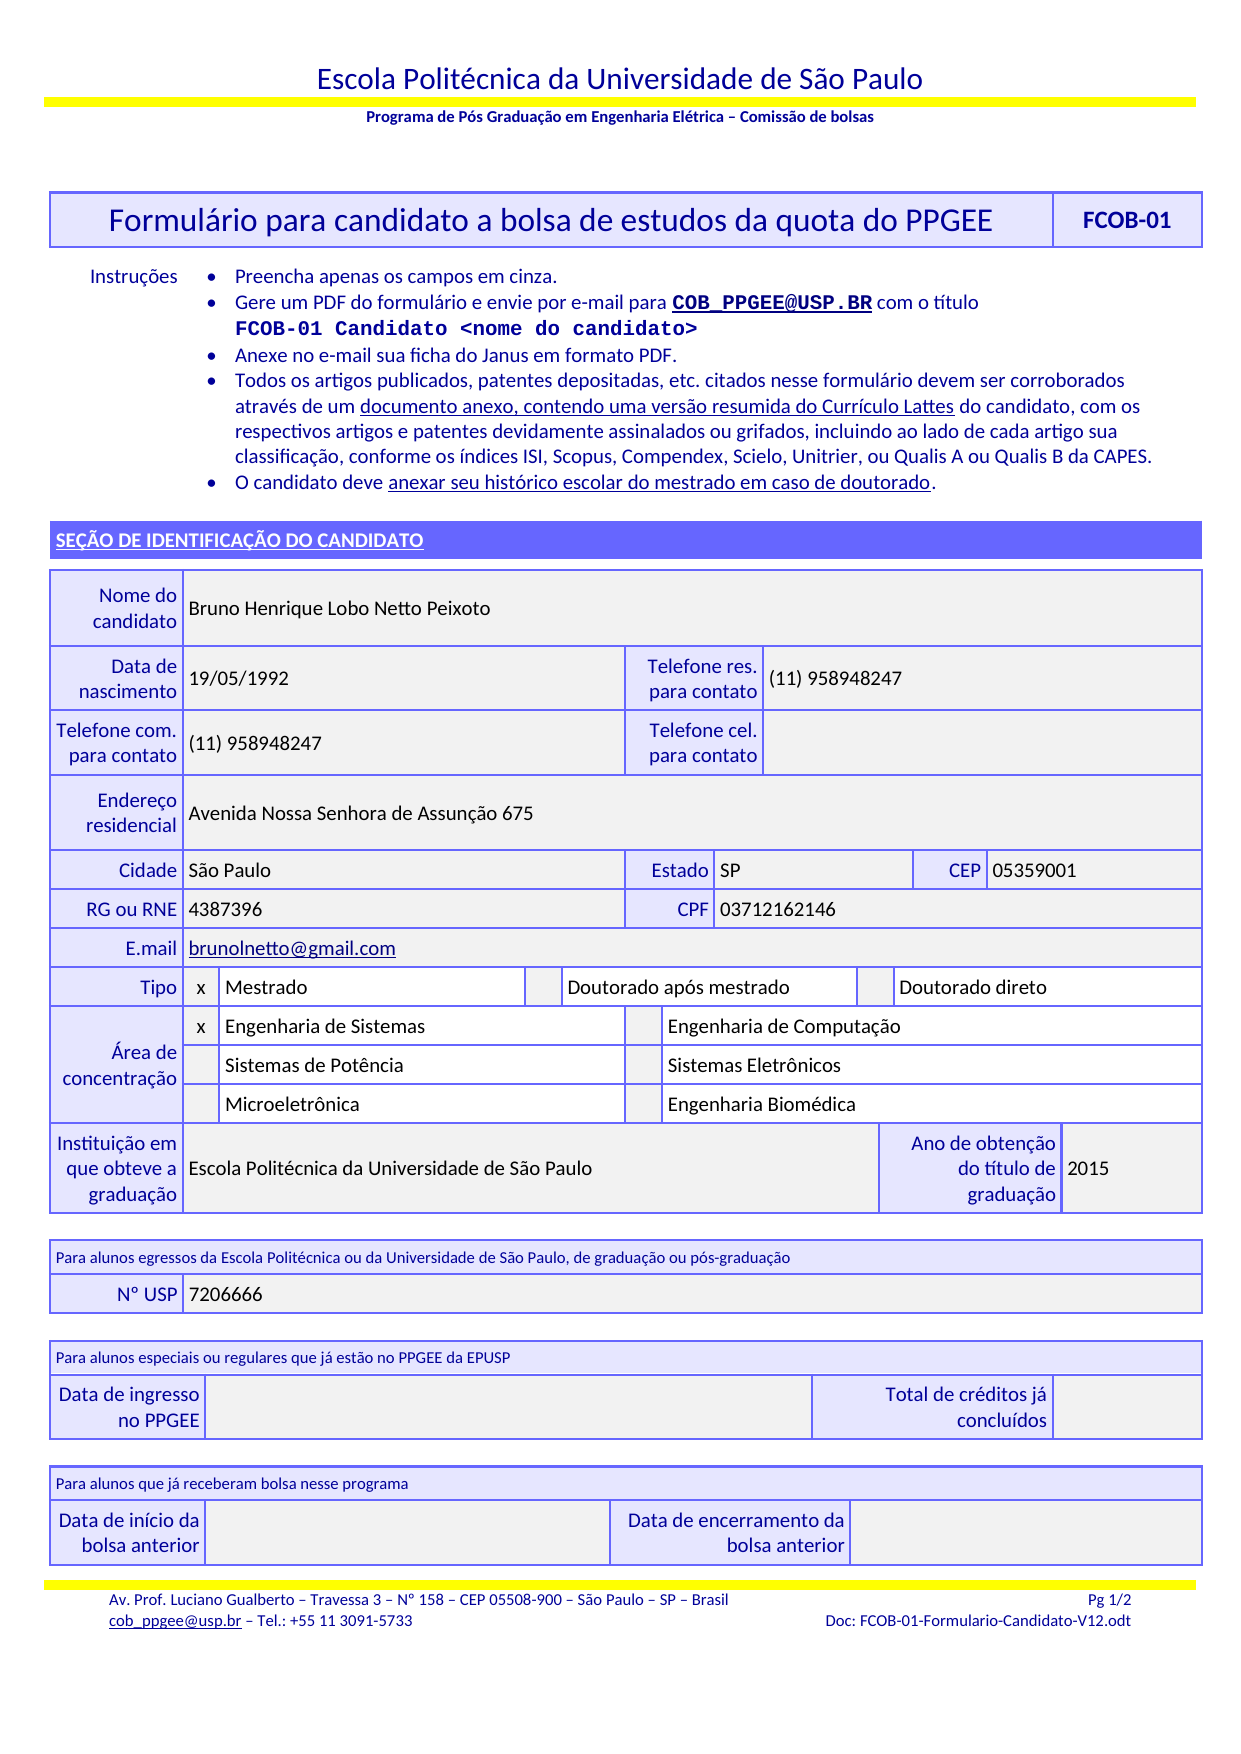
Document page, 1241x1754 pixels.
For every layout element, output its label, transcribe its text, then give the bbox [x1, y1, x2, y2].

table_cell Cidade [51, 851, 182, 888]
table_cell CPF [626, 890, 713, 927]
table_cell Doutorado após mestrado [563, 968, 856, 1005]
table_cell Nº USP [51, 1275, 182, 1312]
table_cell [184, 1085, 218, 1122]
table_cell 19/05/1992 [184, 647, 624, 709]
table_header SEÇÃO DE IDENTIFICAÇÃO DO CANDIDATO [51, 522, 1201, 558]
table_cell 05359001 [988, 851, 1201, 888]
table_cell Telefone cel. para contato [626, 711, 762, 774]
table_header Instruções [50, 258, 183, 500]
table_cell Engenharia de Computação [663, 1007, 1201, 1044]
table_header Para alunos especiais ou regulares que já estão no PPGEE da EPUSP [51, 1342, 1201, 1373]
table_cell [184, 1046, 218, 1083]
table_cell Data de nascimento [51, 647, 182, 709]
table_cell Engenharia de Sistemas [220, 1007, 624, 1044]
table_header Para alunos egressos da Escola Politécnica ou da Universidade de São Paulo, de graduação ou pós-graduação [51, 1241, 1201, 1273]
table_cell Telefone res. para contato [626, 647, 762, 709]
table_cell [626, 1085, 661, 1122]
table_cell Engenharia Biomédica [663, 1085, 1201, 1122]
table_cell Estado [626, 851, 713, 888]
table_cell Endereço residencial [51, 776, 182, 849]
table_cell São Paulo [184, 851, 624, 888]
table_cell Microeletrônica [220, 1085, 624, 1122]
table_cell 4387396 [184, 890, 624, 927]
table_cell SP [715, 851, 912, 888]
table_cell RG ou RNE [51, 890, 182, 927]
table_cell [764, 711, 1201, 774]
table_cell 03712162146 [715, 890, 1201, 927]
table_cell Escola Politécnica da Universidade de São Paulo [184, 1124, 878, 1212]
table_header • Preencha apenas os campos em cinza. • Gere um PDF do formulário e envie por e-mail para COB_PPGEE@USP.BR com o título FCOB-01 Candidato <nome do candidato> • Anexe no e-mail sua ficha do Janus em formato PDF. • Todos os artigos publicados, patentes depositadas, etc. citados nesse formulário devem ser corroborados através de um documento anexo, contendo uma versão resumida do Currículo Lattes do candidato, com os respectivos artigos e patentes devidamente assinalados ou grifados, incluindo ao lado de cada artigo sua classificação, conforme os índices ISI, Scopus, Compendex, Scielo, Unitrier, ou Qualis A ou Qualis B da CAPES. • O candidato deve anexar seu histórico escolar do mestrado em caso de doutorado. [183, 258, 1202, 500]
table_cell Mestrado [220, 968, 524, 1005]
table_cell CEP [914, 851, 986, 888]
table_cell x [184, 968, 218, 1005]
table_cell 2015 [1063, 1124, 1201, 1212]
table_cell x [184, 1007, 218, 1044]
table_cell [851, 1501, 1201, 1564]
table_cell [206, 1376, 811, 1438]
table_cell [858, 968, 893, 1005]
table_cell Sistemas Eletrônicos [663, 1046, 1201, 1083]
table_header Nome do candidato [51, 571, 182, 645]
table_cell E.mail [51, 929, 182, 966]
table_header Para alunos que já receberam bolsa nesse programa [51, 1468, 1201, 1499]
table_cell Sistemas de Potência [220, 1046, 624, 1083]
table_cell (11) 958948247 [764, 647, 1201, 709]
table_cell brunolnetto@gmail.com [184, 929, 1201, 966]
table_cell [526, 968, 561, 1005]
table_cell [626, 1046, 661, 1083]
table_cell Data de início da bolsa anterior [51, 1501, 204, 1564]
table_cell [1054, 1376, 1201, 1438]
table_cell Total de créditos já concluídos [813, 1376, 1052, 1438]
table_cell Telefone com. para contato [51, 711, 182, 774]
table_cell [206, 1501, 609, 1564]
table_cell (11) 958948247 [184, 711, 624, 774]
table_cell Avenida Nossa Senhora de Assunção 675 [184, 776, 1201, 849]
table_cell [626, 1007, 661, 1044]
table_cell Instituição em que obteve a graduação [51, 1124, 182, 1212]
table_cell Data de encerramento da bolsa anterior [611, 1501, 849, 1564]
table_cell Tipo [51, 968, 182, 1005]
table_cell Ano de obtenção do título de graduação [880, 1124, 1060, 1212]
table_cell Área de concentração [51, 1007, 182, 1122]
table_header Bruno Henrique Lobo Netto Peixoto [184, 571, 1201, 645]
table_cell Doutorado direto [895, 968, 1201, 1005]
table_header FCOB-01 [1054, 194, 1201, 246]
table_header Formulário para candidato a bolsa de estudos da quota do PPGEE [51, 194, 1052, 246]
table_cell Data de ingresso no PPGEE [51, 1376, 204, 1438]
table_cell 7206666 [184, 1275, 1201, 1312]
